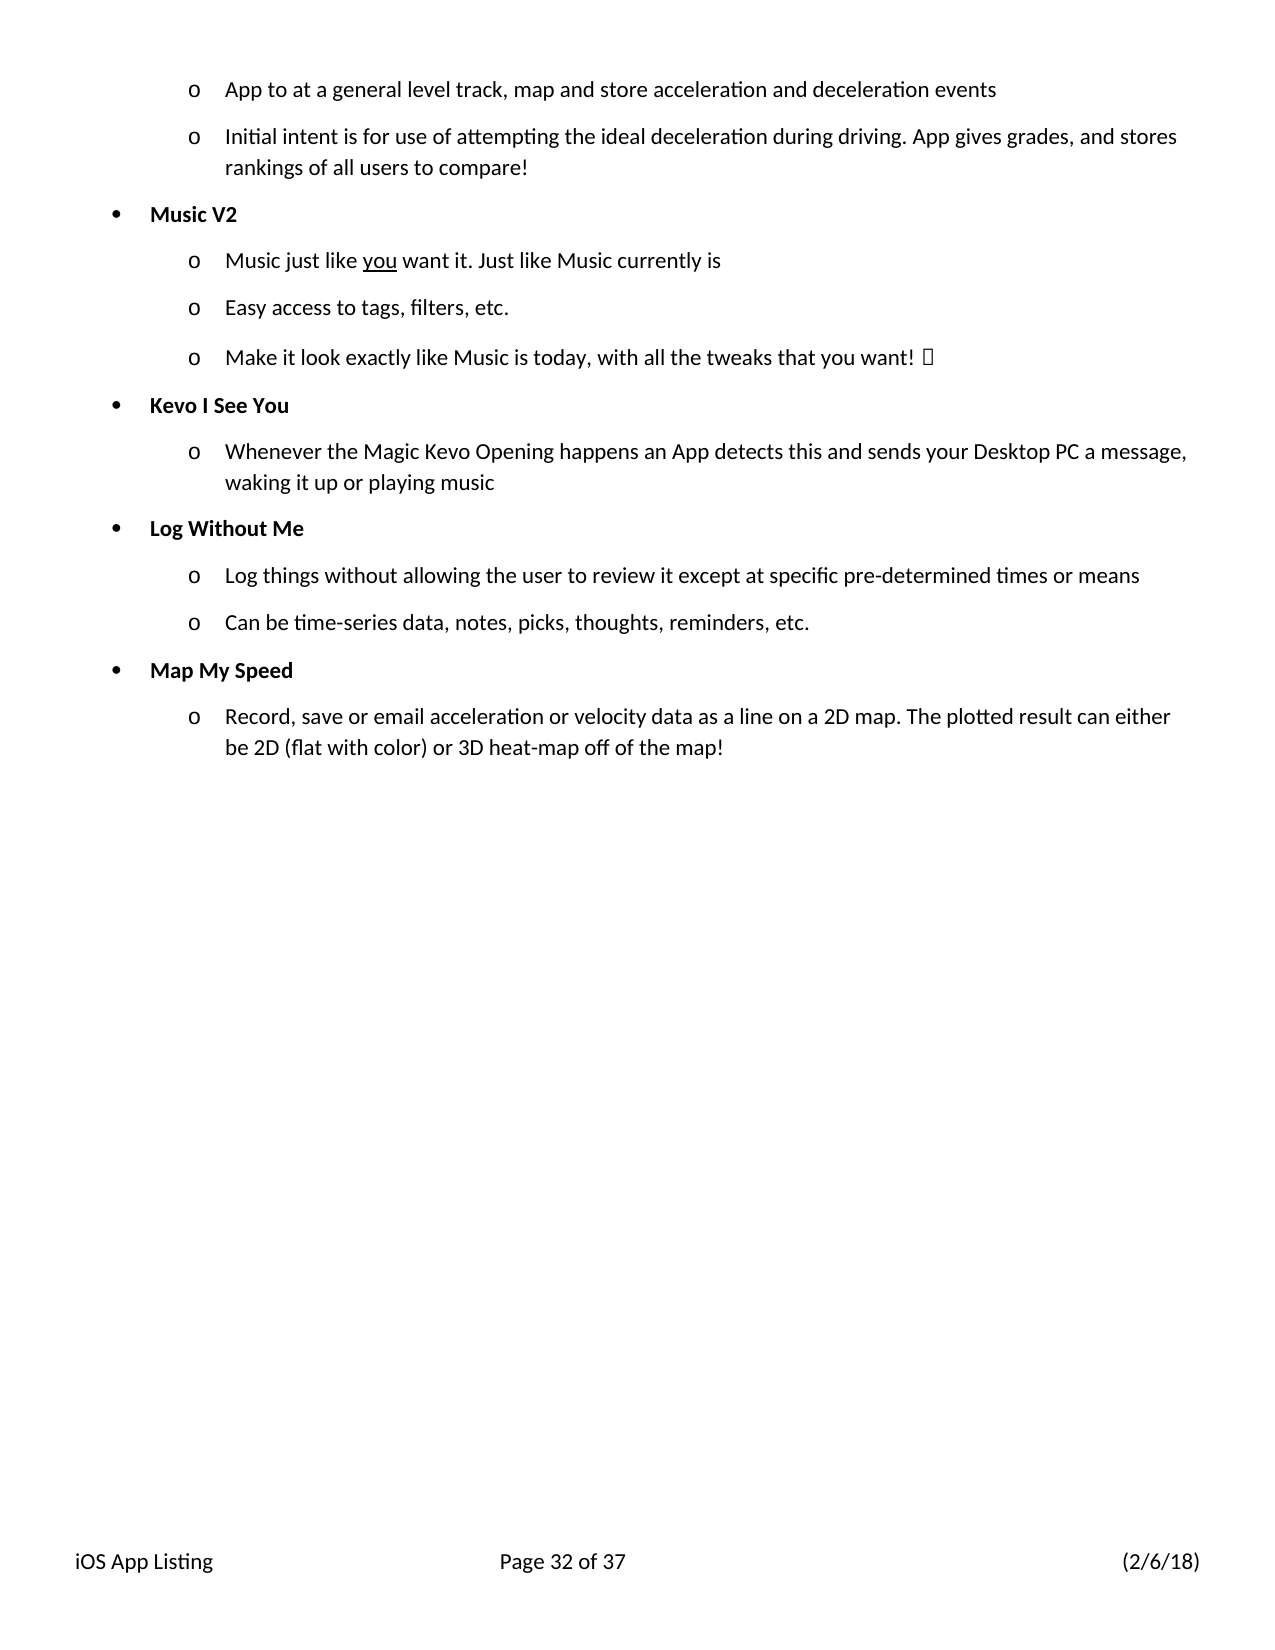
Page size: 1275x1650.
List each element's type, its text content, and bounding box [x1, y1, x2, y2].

list Easy access to tags, filters, etc. [187, 293, 1200, 323]
list Whenever the Magic Kevo Opening happens an App detects this and sends your Desktop PC a message, waking it up or playing music [187, 437, 1200, 496]
list Log Without Me [112, 514, 1200, 542]
list Can be time-series data, notes, picks, thoughts, reminders, etc. [187, 608, 1200, 637]
list Kevo I See You [112, 391, 1200, 419]
list App to at a general level track, map and store acceleration and deceleration events [187, 75, 1200, 104]
list Make it look exactly like Music is today, with all the tweaks that you want!  [187, 341, 1200, 372]
list Log things without allowing the user to review it except at specific pre-determined times or means [187, 561, 1200, 590]
list Music just like you want it. Just like Music currently is [187, 246, 1200, 275]
list Initial intent is for use of attempting the ideal deceleration during driving. App gives grades, and stores rankings of all users to compare! [187, 122, 1200, 181]
list Record, save or email acceleration or velocity data as a line on a 2D map. The plotted result can either be 2D (flat with color) or 3D heat-map off of the map! [187, 702, 1200, 761]
list Map My Speed [112, 656, 1200, 684]
list Music V2 [112, 200, 1200, 228]
